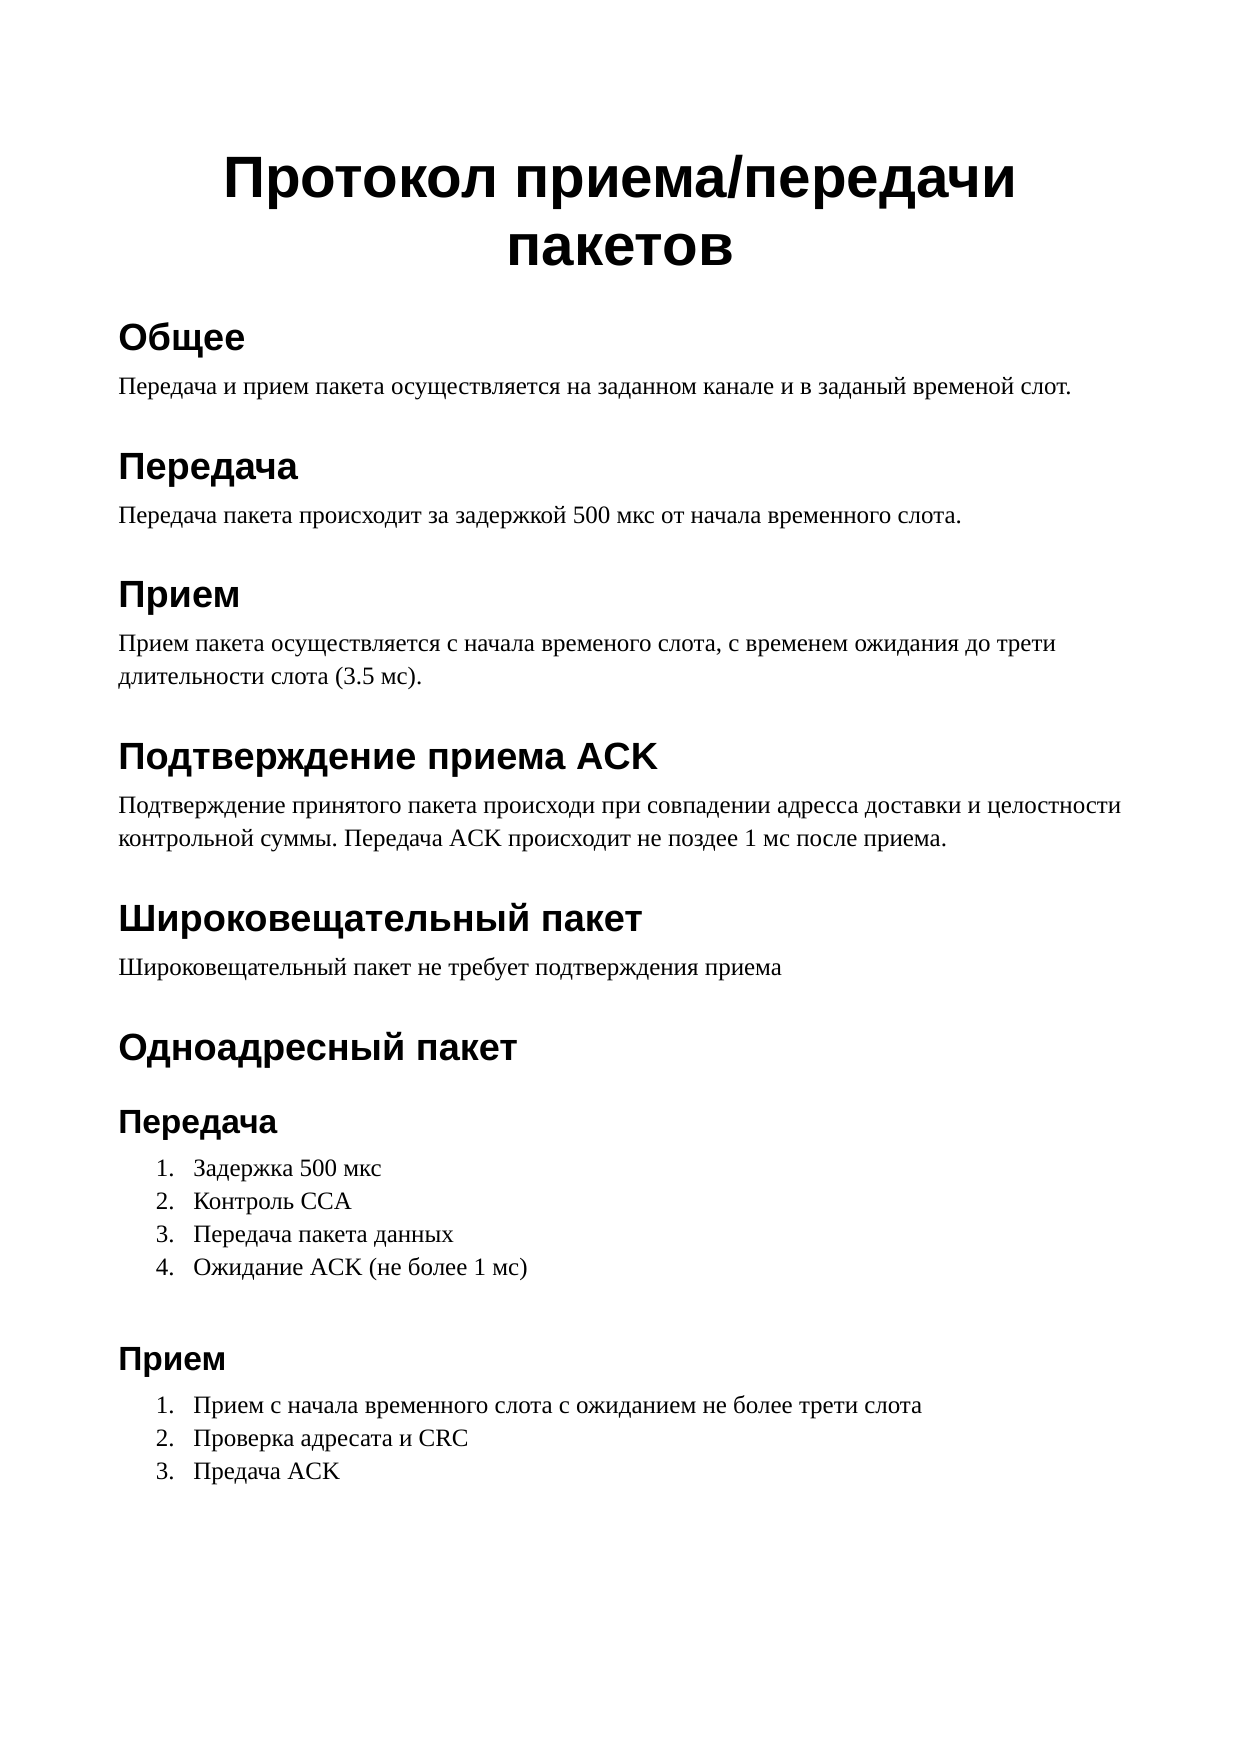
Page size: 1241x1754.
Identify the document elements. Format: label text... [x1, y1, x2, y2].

list Прием с начала временного слота с ожиданием не более трети слота [156, 1390, 1122, 1418]
subtitle Одноадресный пакет [118, 1024, 1122, 1068]
list Задержка 500 мкс [156, 1153, 1122, 1181]
subtitle Подтверждение приема ACK [118, 734, 1122, 778]
subtitle Общее [118, 315, 1122, 358]
subtitle Прием [118, 1339, 1122, 1377]
list Проверка адресата и CRC [156, 1423, 1122, 1452]
subtitle Прием [118, 572, 1122, 616]
text Передача и прием пакета осуществляется на заданном канале и в заданый временой слот. [118, 371, 1122, 400]
text Подтверждение принятого пакета происходи при совпадении адресса доставки и целостности контрольной суммы. Передача ACK происходит не поздее 1 мс после приема. [118, 790, 1122, 852]
text Широковещательный пакет не требует подтверждения приема [118, 952, 1122, 981]
text Прием пакета осуществляется с начала временого слота, с временем ожидания до трети длительности слота (3.5 мс). [118, 628, 1122, 690]
subtitle Передача [118, 1102, 1122, 1140]
list Предача ACK [156, 1456, 1122, 1484]
title Протокол приема/передачи пакетов [118, 143, 1122, 277]
text Передача пакета происходит за задержкой 500 мкс от начала временного слота. [118, 500, 1122, 528]
subtitle Широковещательный пакет [118, 896, 1122, 939]
list Передача пакета данных [156, 1219, 1122, 1247]
list Ожидание ACK (не более 1 мс) [156, 1252, 1122, 1281]
subtitle Передача [118, 443, 1122, 487]
list Контроль CCA [156, 1186, 1122, 1214]
